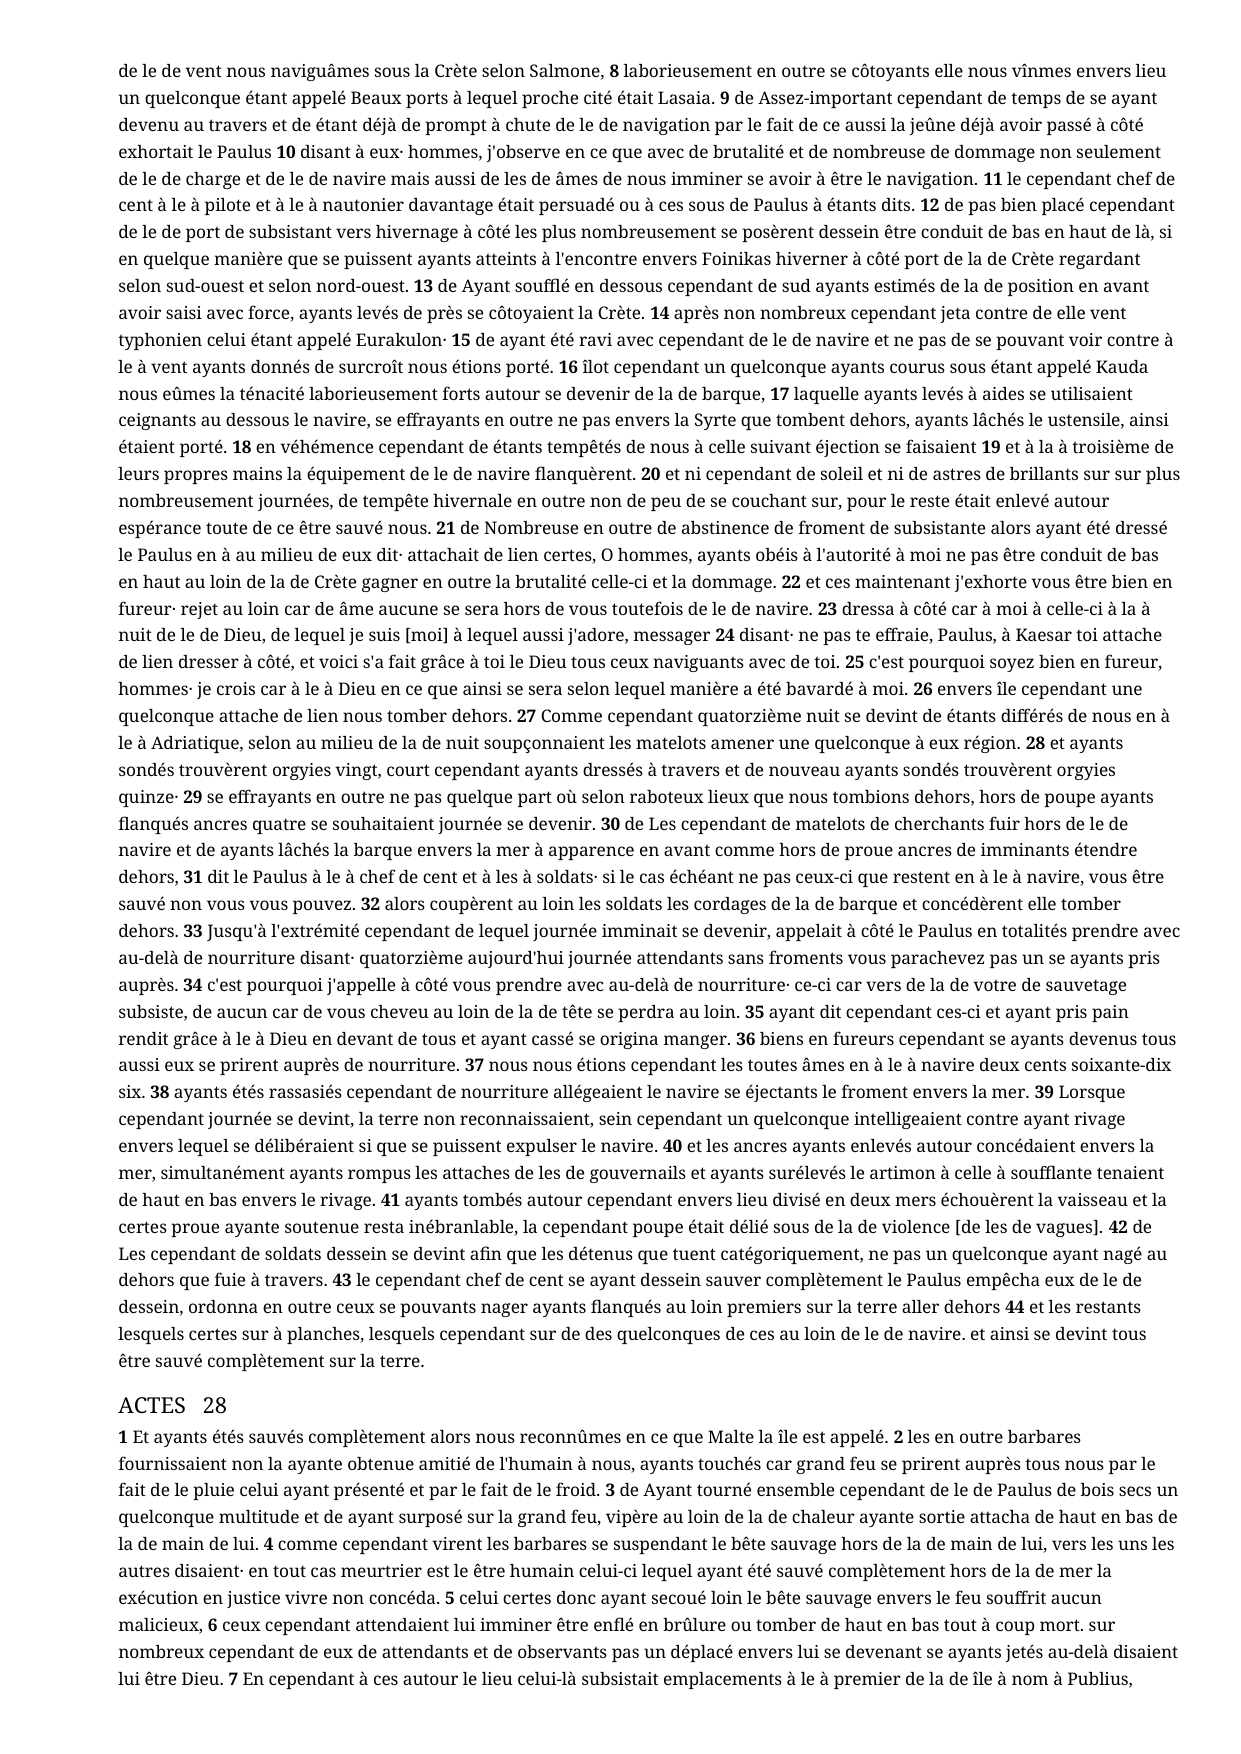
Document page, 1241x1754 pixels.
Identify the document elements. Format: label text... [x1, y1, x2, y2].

text ACTES 28 [118, 1391, 1181, 1420]
text 1 Et ayants étés sauvés complètement alors nous reconnûmes en ce que Malte la île est appelé. 2 les en outre barbares fournissaient non la ayante obtenue amitié de l'humain à nous, ayants touchés car grand feu se prirent auprès tous nous par le fait de le pluie celui ayant présenté et par le fait de le froid. 3 de Ayant tourné ensemble cependant de le de Paulus de bois secs un quelconque multitude et de ayant surposé sur la grand feu, vipère au loin de la de chaleur ayante sortie attacha de haut en bas de la de main de lui. 4 comme cependant virent les barbares se suspendant le bête sauvage hors de la de main de lui, vers les uns les autres disaient· en tout cas meurtrier est le être humain celui-ci lequel ayant été sauvé complètement hors de la de mer la exécution en justice vivre non concéda. 5 celui certes donc ayant secoué loin le bête sauvage envers le feu souffrit aucun malicieux, 6 ceux cependant attendaient lui imminer être enflé en brûlure ou tomber de haut en bas tout à coup mort. sur nombreux cependant de eux de attendants et de observants pas un déplacé envers lui se devenant se ayants jetés au-delà disaient lui être Dieu. 7 En cependant à ces autour le lieu celui-là subsistait emplacements à le à premier de la de île à nom à Publius, [118, 1425, 1181, 1690]
text de le de vent nous naviguâmes sous la Crète selon Salmone, 8 laborieusement en outre se côtoyants elle nous vînmes envers lieu un quelconque étant appelé Beaux ports à lequel proche cité était Lasaia. 9 de Assez-important cependant de temps de se ayant devenu au travers et de étant déjà de prompt à chute de le de navigation par le fait de ce aussi la jeûne déjà avoir passé à côté exhortait le Paulus 10 disant à eux· hommes, j'observe en ce que avec de brutalité et de nombreuse de dommage non seulement de le de charge et de le de navire mais aussi de les de âmes de nous imminer se avoir à être le navigation. 11 le cependant chef de cent à le à pilote et à le à nautonier davantage était persuadé ou à ces sous de Paulus à étants dits. 12 de pas bien placé cependant de le de port de subsistant vers hivernage à côté les plus nombreusement se posèrent dessein être conduit de bas en haut de là, si en quelque manière que se puissent ayants atteints à l'encontre envers Foinikas hiverner à côté port de la de Crète regardant selon sud-ouest et selon nord-ouest. 13 de Ayant soufflé en dessous cependant de sud ayants estimés de la de position en avant avoir saisi avec force, ayants levés de près se côtoyaient la Crète. 14 après non nombreux cependant jeta contre de elle vent typhonien celui étant appelé Eurakulon· 15 de ayant été ravi avec cependant de le de navire et ne pas de se pouvant voir contre à le à vent ayants donnés de surcroît nous étions porté. 16 îlot cependant un quelconque ayants courus sous étant appelé Κauda nous eûmes la ténacité laborieusement forts autour se devenir de la de barque, 17 laquelle ayants levés à aides se utilisaient ceignants au dessous le navire, se effrayants en outre ne pas envers la Syrte que tombent dehors, ayants lâchés le ustensile, ainsi étaient porté. 18 en véhémence cependant de étants tempêtés de nous à celle suivant éjection se faisaient 19 et à la à troisième de leurs propres mains la équipement de le de navire flanquèrent. 20 et ni cependant de soleil et ni de astres de brillants sur sur plus nombreusement journées, de tempête hivernale en outre non de peu de se couchant sur, pour le reste était enlevé autour espérance toute de ce être sauvé nous. 21 de Nombreuse en outre de abstinence de froment de subsistante alors ayant été dressé le Paulus en à au milieu de eux dit· attachait de lien certes, O hommes, ayants obéis à l'autorité à moi ne pas être conduit de bas en haut au loin de la de Crète gagner en outre la brutalité celle-ci et la dommage. 22 et ces maintenant j'exhorte vous être bien en fureur· rejet au loin car de âme aucune se sera hors de vous toutefois de le de navire. 23 dressa à côté car à moi à celle-ci à la à nuit de le de Dieu, de lequel je suis [moi] à lequel aussi j'adore, messager 24 disant· ne pas te effraie, Paulus, à Kaesar toi attache de lien dresser à côté, et voici s'a fait grâce à toi le Dieu tous ceux naviguants avec de toi. 25 c'est pourquoi soyez bien en fureur, hommes· je crois car à le à Dieu en ce que ainsi se sera selon lequel manière a été bavardé à moi. 26 envers île cependant une quelconque attache de lien nous tomber dehors. 27 Comme cependant quatorzième nuit se devint de étants différés de nous en à le à Adriatique, selon au milieu de la de nuit soupçonnaient les matelots amener une quelconque à eux région. 28 et ayants sondés trouvèrent orgyies vingt, court cependant ayants dressés à travers et de nouveau ayants sondés trouvèrent orgyies quinze· 29 se effrayants en outre ne pas quelque part où selon raboteux lieux que nous tombions dehors, hors de poupe ayants flanqués ancres quatre se souhaitaient journée se devenir. 30 de Les cependant de matelots de cherchants fuir hors de le de navire et de ayants lâchés la barque envers la mer à apparence en avant comme hors de proue ancres de imminants étendre dehors, 31 dit le Paulus à le à chef de cent et à les à soldats· si le cas échéant ne pas ceux-ci que restent en à le à navire, vous être sauvé non vous vous pouvez. 32 alors coupèrent au loin les soldats les cordages de la de barque et concédèrent elle tomber dehors. 33 Jusqu'à l'extrémité cependant de lequel journée imminait se devenir, appelait à côté le Paulus en totalités prendre avec au-delà de nourriture disant· quatorzième aujourd'hui journée attendants sans froments vous parachevez pas un se ayants pris auprès. 34 c'est pourquoi j'appelle à côté vous prendre avec au-delà de nourriture· ce-ci car vers de la de votre de sauvetage subsiste, de aucun car de vous cheveu au loin de la de tête se perdra au loin. 35 ayant dit cependant ces-ci et ayant pris pain rendit grâce à le à Dieu en devant de tous et ayant cassé se origina manger. 36 biens en fureurs cependant se ayants devenus tous aussi eux se prirent auprès de nourriture. 37 nous nous étions cependant les toutes âmes en à le à navire deux cents soixante-dix six. 38 ayants étés rassasiés cependant de nourriture allégeaient le navire se éjectants le froment envers la mer. 39 Lorsque cependant journée se devint, la terre non reconnaissaient, sein cependant un quelconque intelligeaient contre ayant rivage envers lequel se délibéraient si que se puissent expulser le navire. 40 et les ancres ayants enlevés autour concédaient envers la mer, simultanément ayants rompus les attaches de les de gouvernails et ayants surélevés le artimon à celle à soufflante tenaient de haut en bas envers le rivage. 41 ayants tombés autour cependant envers lieu divisé en deux mers échouèrent la vaisseau et la certes proue ayante soutenue resta inébranlable, la cependant poupe était délié sous de la de violence [de les de vagues]. 42 de Les cependant de soldats dessein se devint afin que les détenus que tuent catégoriquement, ne pas un quelconque ayant nagé au dehors que fuie à travers. 43 le cependant chef de cent se ayant dessein sauver complètement le Paulus empêcha eux de le de dessein, ordonna en outre ceux se pouvants nager ayants flanqués au loin premiers sur la terre aller dehors 44 et les restants lesquels certes sur à planches, lesquels cependant sur de des quelconques de ces au loin de le de navire. et ainsi se devint tous être sauvé complètement sur la terre. [118, 59, 1181, 1372]
